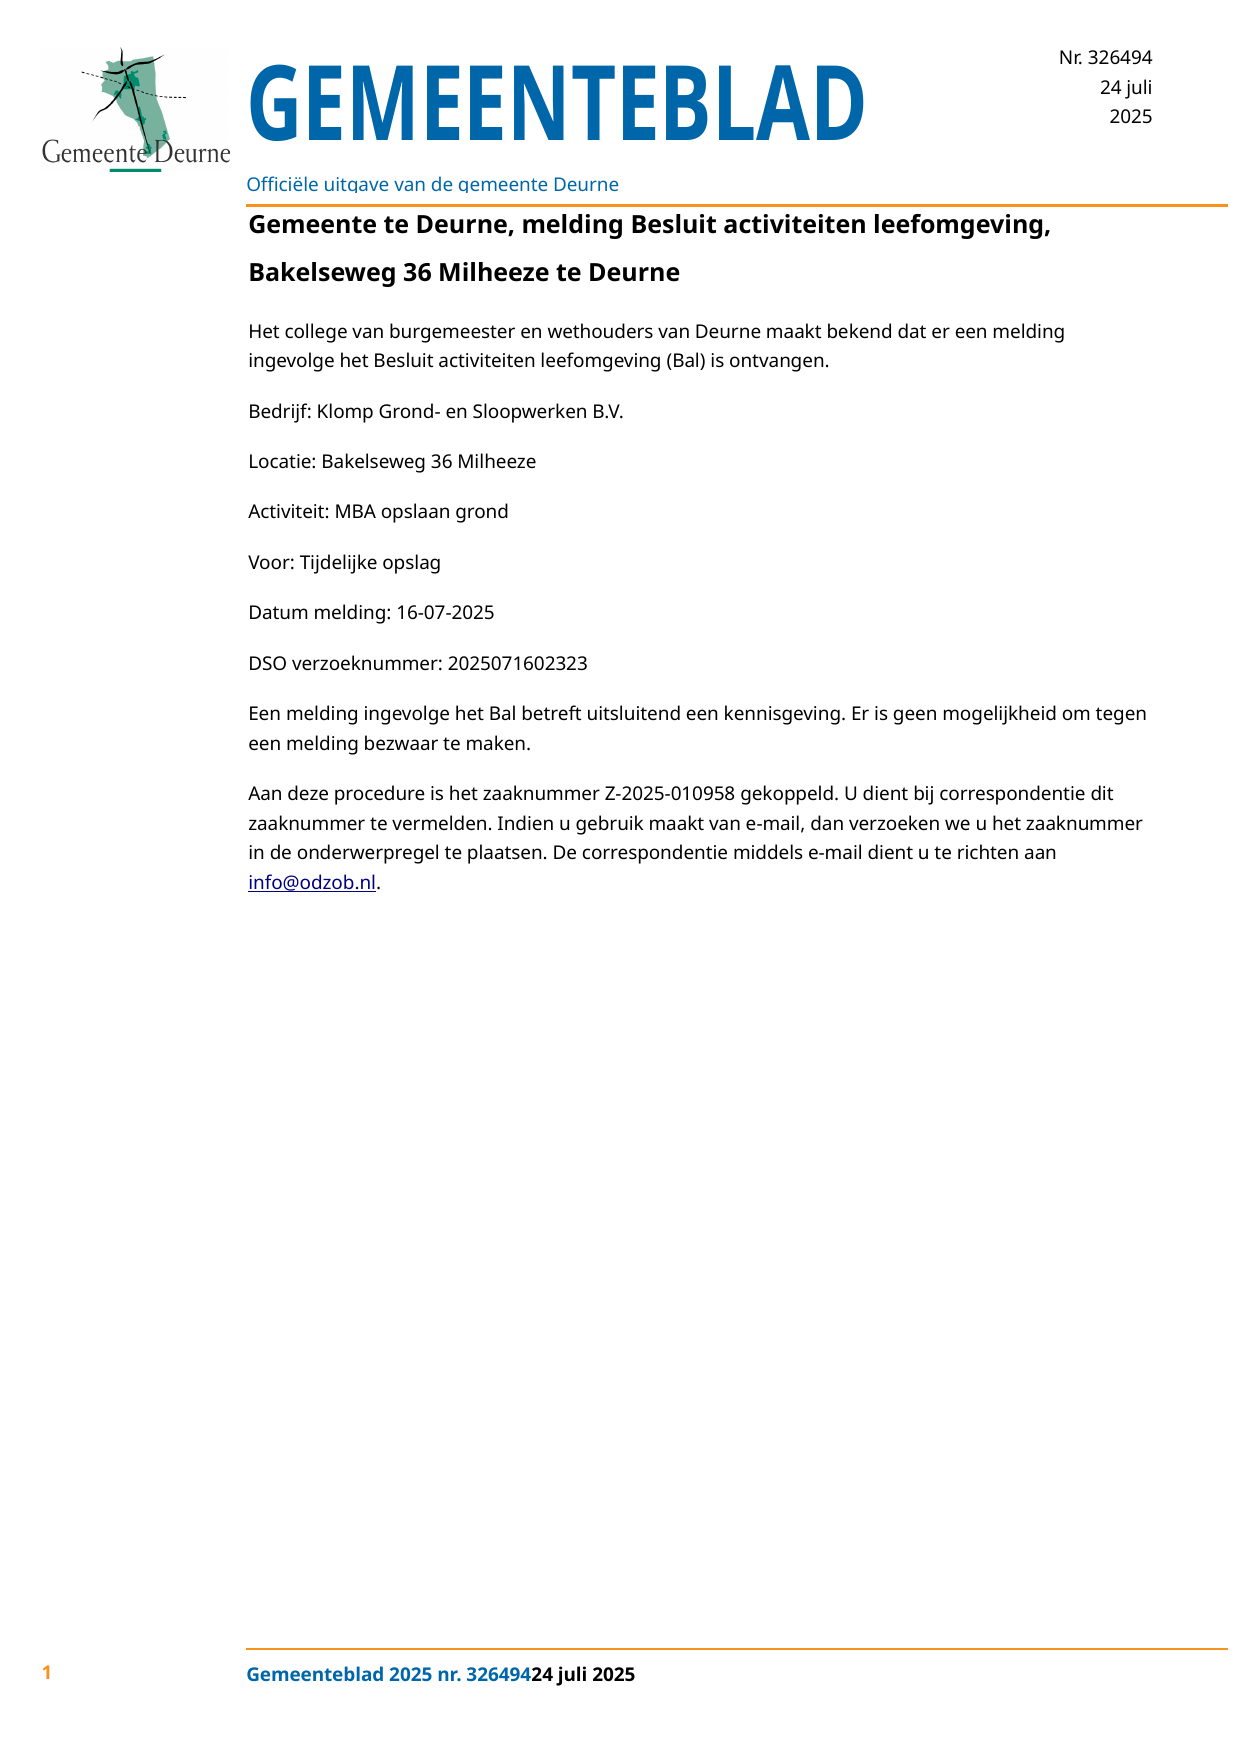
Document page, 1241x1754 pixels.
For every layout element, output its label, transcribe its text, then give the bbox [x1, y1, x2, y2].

text Bedrijf: Klomp Grond- en Sloopwerken B.V. [248, 398, 1152, 424]
text DSO verzoeknummer: 2025071602323 [248, 650, 1152, 676]
text Datum melding: 16-07-2025 [248, 599, 1152, 625]
text Activiteit: MBA opslaan grond [248, 499, 1152, 524]
text Een melding ingevolge het Bal betreft uitsluitend een kennisgeving. Er is geen mogelijkheid om tegen een melding bezwaar te maken. [248, 700, 1152, 756]
picture [41, 47, 231, 172]
text Locatie: Bakelseweg 36 Milheeze [248, 448, 1152, 474]
text Het college van burgemeester en wethouders van Deurne maakt bekend dat er een melding ingevolge het Besluit activiteiten leefomgeving (Bal) is ontvangen. [248, 318, 1152, 373]
text Aan deze procedure is het zaaknummer Z-2025-010958 gekoppeld. U dient bij correspondentie dit zaaknummer te vermelden. Indien u gebruik maakt van e-mail, dan verzoeken we u het zaaknummer in de onderwerpregel te plaatsen. De correspondentie middels e-mail dient u te richten aan info@odzob.nl. [248, 780, 1152, 895]
text Voor: Tijdelijke opslag [248, 549, 1152, 575]
text Gemeente te Deurne, melding Besluit activiteiten leefomgeving, Bakelseweg 36 Milheeze te Deurne [248, 207, 1152, 288]
